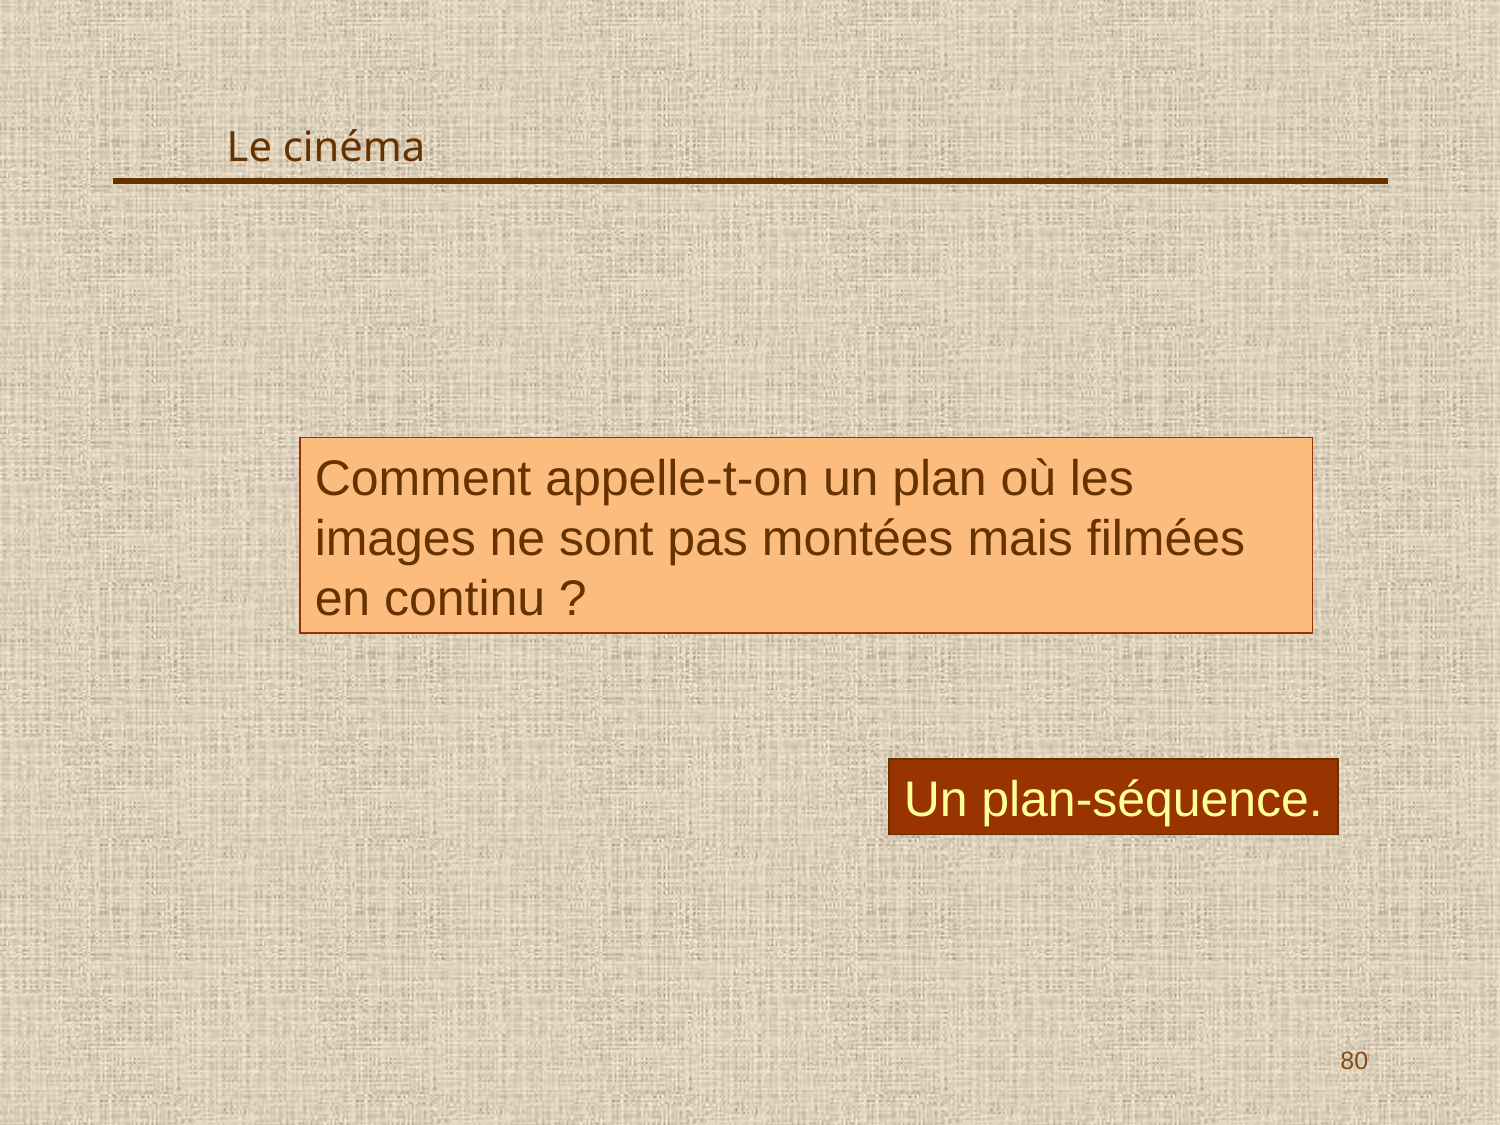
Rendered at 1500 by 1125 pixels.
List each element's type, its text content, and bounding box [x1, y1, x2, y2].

text_box Un plan-séquence. [889, 759, 1338, 835]
text_box Comment appelle-t-on un plan où les images ne sont pas montées mais filmées en continu ? [299, 437, 1313, 633]
picture [0, 0, 1500, 1125]
text_box Le cinéma [211, 112, 441, 178]
